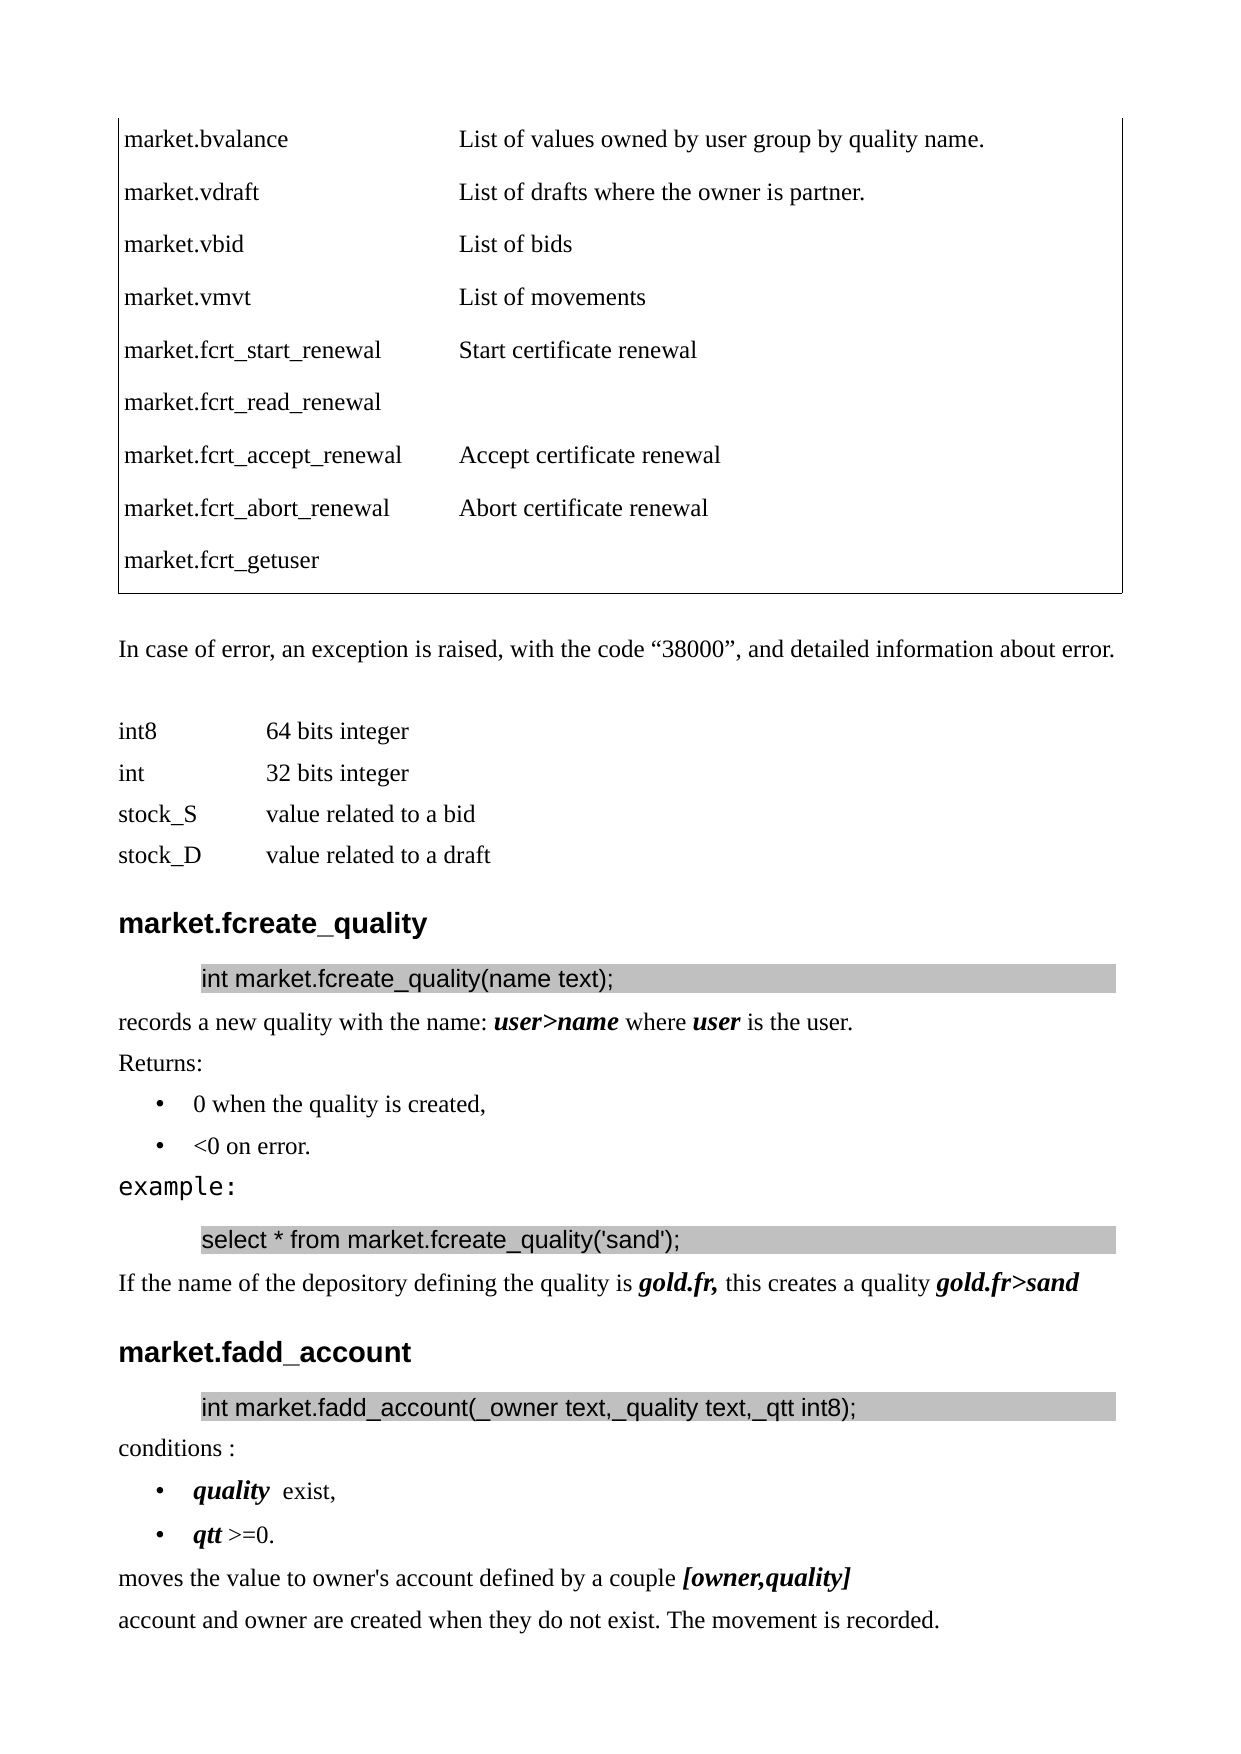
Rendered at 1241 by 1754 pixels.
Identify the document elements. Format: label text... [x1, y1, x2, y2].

table_cell [453, 540, 1122, 592]
table_cell market.fcrt_accept_renewal [119, 434, 453, 487]
text example: [118, 1172, 1122, 1201]
text stock_D value related to a draft [118, 840, 1122, 869]
text int market.fcreate_quality(name text); [201, 964, 1116, 993]
table_cell market.vdraft [119, 171, 453, 223]
table_cell Abort certificate renewal [453, 487, 1122, 540]
list quality exist, [156, 1474, 1122, 1505]
text conditions : [118, 1433, 1122, 1462]
text records a new quality with the name: user>name where user is the user. [118, 1005, 1122, 1036]
table_cell market.bvalance [119, 118, 453, 171]
text int8 64 bits integer [118, 716, 1122, 745]
table_cell market.vbid [119, 224, 453, 276]
text int 32 bits integer [118, 758, 1122, 786]
table_cell [453, 382, 1122, 434]
list <0 on error. [156, 1131, 1122, 1159]
list 0 when the quality is created, [156, 1089, 1122, 1118]
table_cell market.fcrt_start_renewal [119, 329, 453, 382]
table_cell market.fcrt_read_renewal [119, 382, 453, 434]
text In case of error, an exception is raised, with the code “38000”, and detailed information about error. [118, 634, 1122, 663]
text select * from market.fcreate_quality('sand'); [201, 1226, 1116, 1254]
table_cell List of drafts where the owner is partner. [453, 171, 1122, 223]
table_cell market.vmvt [119, 276, 453, 329]
table_cell List of values owned by user group by quality name. [453, 118, 1122, 171]
text If the name of the depository defining the quality is gold.fr, this creates a quality gold.fr>sand [118, 1266, 1122, 1297]
text account and owner are created when they do not exist. The movement is recorded. [118, 1605, 1122, 1634]
table_cell Start certificate renewal [453, 329, 1122, 382]
subtitle market.fadd_account [118, 1335, 1122, 1368]
text moves the value to owner's account defined by a couple [owner,quality] [118, 1562, 1122, 1593]
text Returns: [118, 1048, 1122, 1077]
table_cell List of movements [453, 276, 1122, 329]
list qtt >=0. [156, 1518, 1122, 1549]
table_cell Accept certificate renewal [453, 434, 1122, 487]
table_cell List of bids [453, 224, 1122, 276]
subtitle market.fcreate_quality [118, 906, 1122, 940]
table_cell market.fcrt_abort_renewal [119, 487, 453, 540]
table_cell market.fcrt_getuser [119, 540, 453, 592]
text int market.fadd_account(_owner text,_quality text,_qtt int8); [201, 1392, 1116, 1421]
text stock_S value related to a bid [118, 799, 1122, 828]
